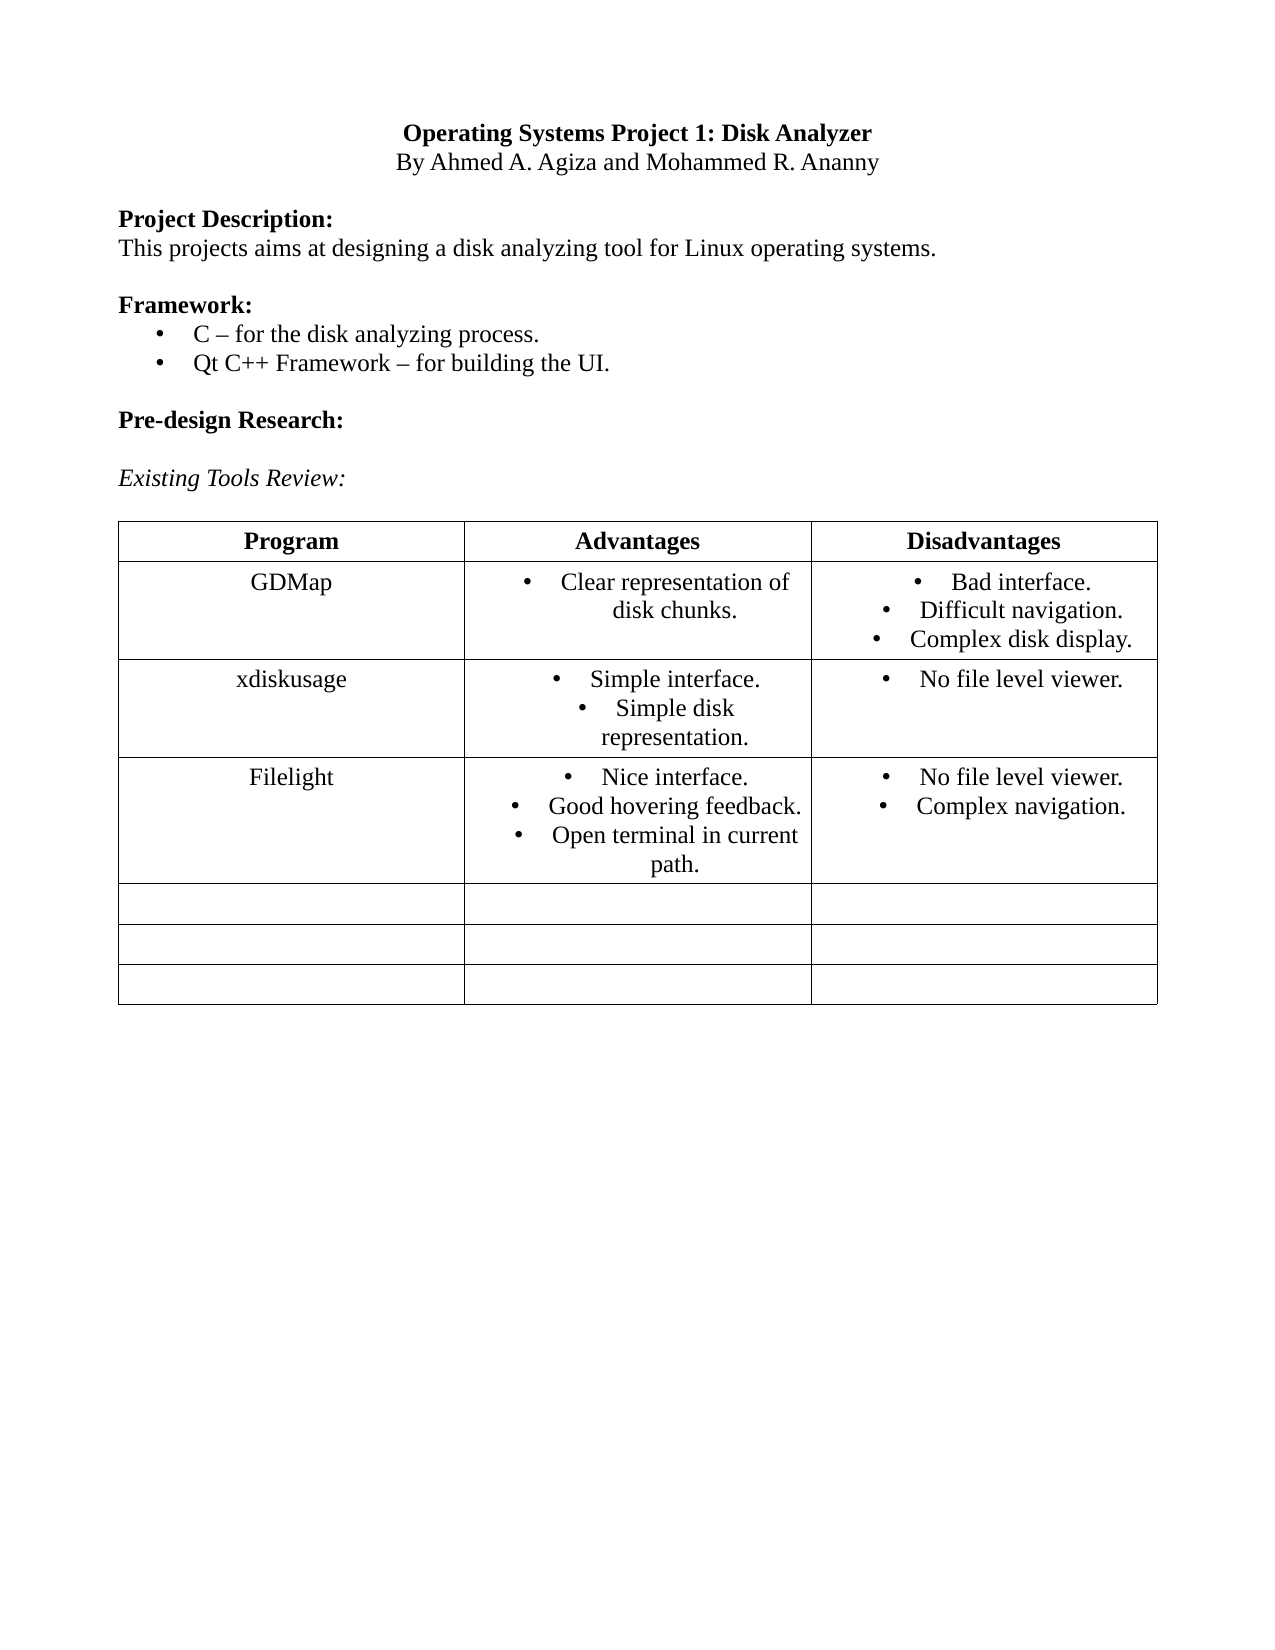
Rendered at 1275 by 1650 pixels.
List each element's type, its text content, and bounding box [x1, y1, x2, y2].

table_cell No file level viewer. [812, 660, 1157, 757]
table_cell Nice interface. Good hovering feedback. Open terminal in current path. [465, 758, 811, 883]
text Existing Tools Review: [118, 463, 1157, 492]
table_header Disadvantages [812, 522, 1157, 561]
table_header Program [119, 522, 464, 561]
table_cell Simple interface. Simple disk representation. [465, 660, 811, 757]
text This projects aims at designing a disk analyzing tool for Linux operating systems. [118, 233, 1157, 262]
text By Ahmed A. Agiza and Mohammed R. Ananny [118, 147, 1157, 176]
text Pre-design Research: [118, 406, 1157, 434]
table_header Advantages [465, 522, 811, 561]
table_cell Filelight [119, 758, 464, 883]
text Project Description: [118, 204, 1157, 233]
table_cell GDMap [119, 562, 464, 659]
table_cell [465, 884, 811, 923]
table_cell [119, 965, 464, 1004]
table_cell [812, 884, 1157, 923]
table_cell Bad interface. Difficult navigation. Complex disk display. [812, 562, 1157, 659]
table_cell [119, 884, 464, 923]
text Operating Systems Project 1: Disk Analyzer [118, 118, 1157, 147]
table_cell [812, 925, 1157, 964]
table_cell No file level viewer. Complex navigation. [812, 758, 1157, 883]
table_cell xdiskusage [119, 660, 464, 757]
list C – for the disk analyzing process. [156, 319, 1157, 348]
table_cell [465, 925, 811, 964]
table_cell Clear representation of disk chunks. [465, 562, 811, 659]
table_cell [465, 965, 811, 1004]
text Framework: [118, 291, 1157, 319]
table_cell [812, 965, 1157, 1004]
table_cell [119, 925, 464, 964]
list Qt C++ Framework – for building the UI. [156, 348, 1157, 377]
